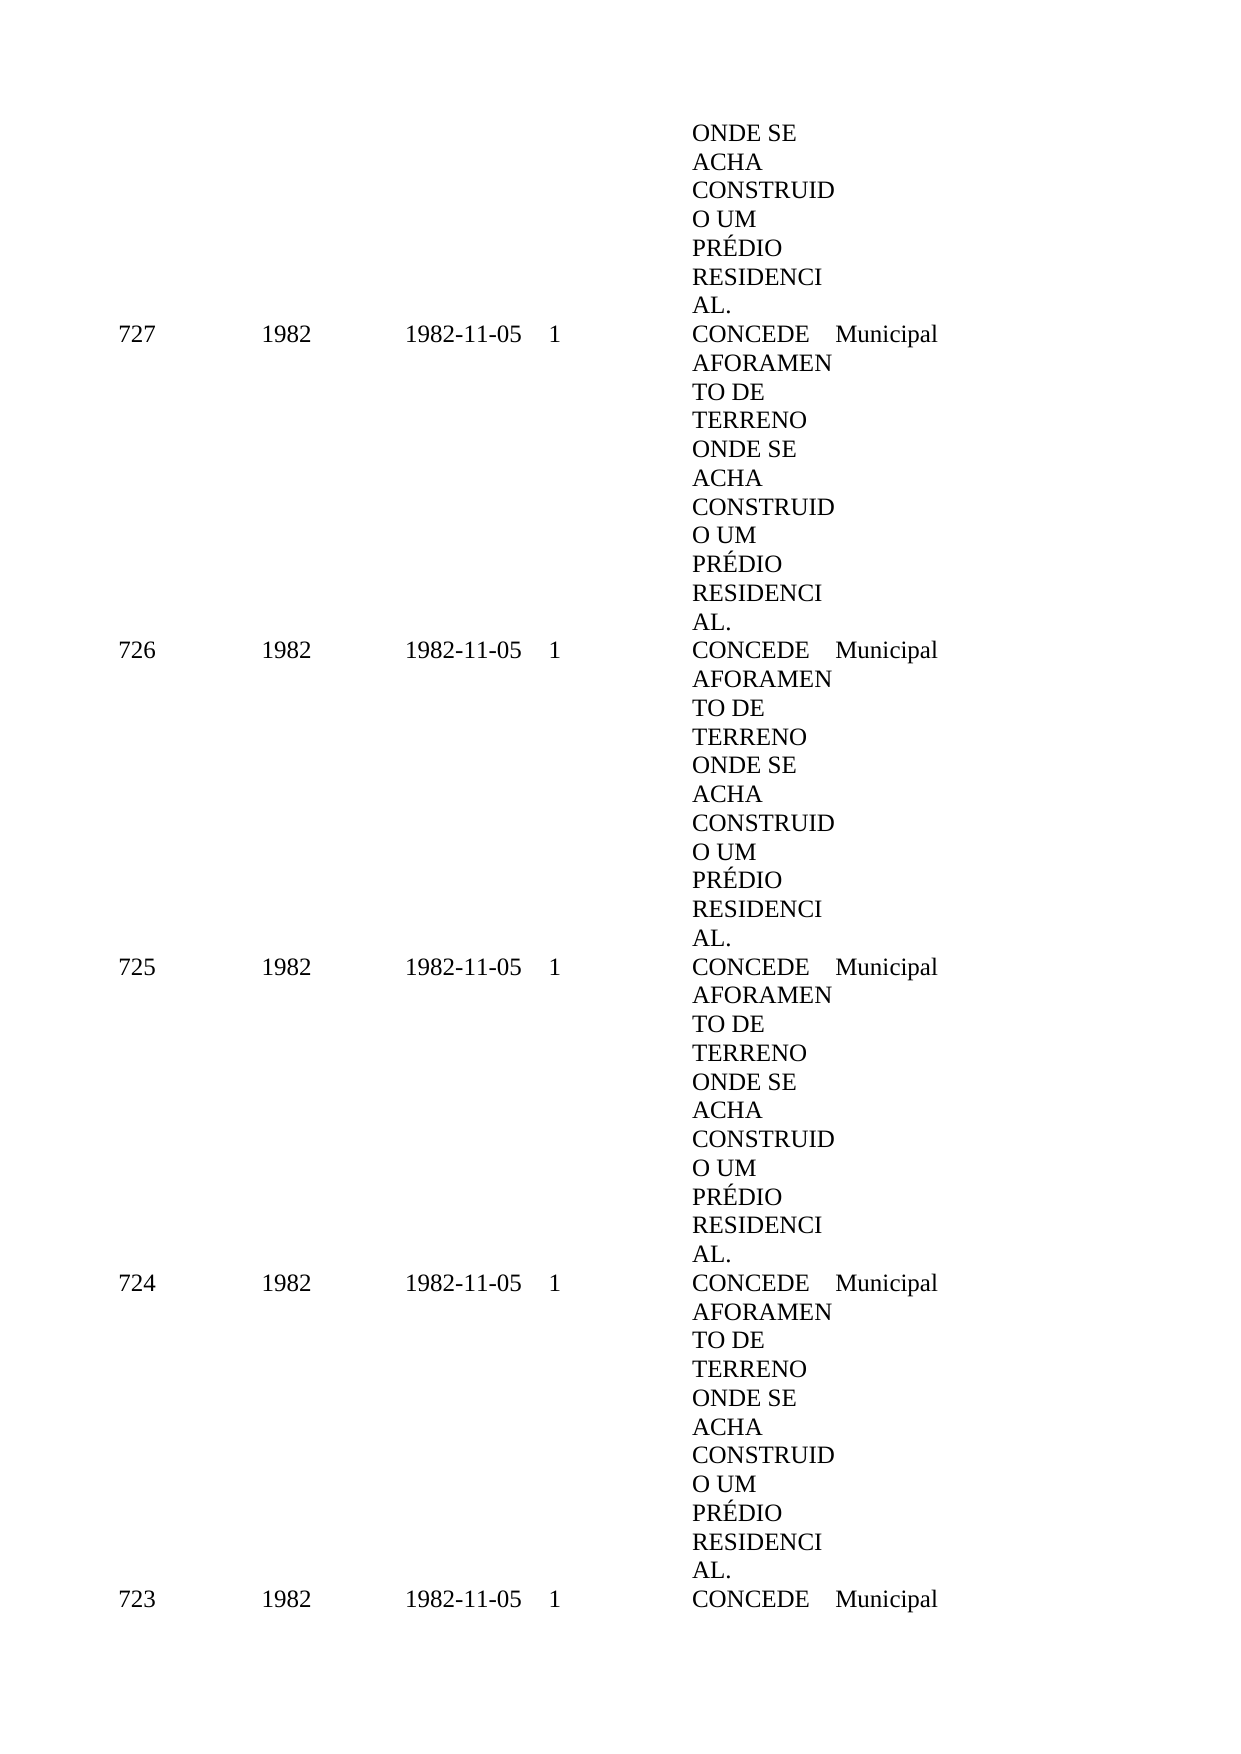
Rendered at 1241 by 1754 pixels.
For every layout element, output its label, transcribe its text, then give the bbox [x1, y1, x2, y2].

table_cell 1 [548, 952, 692, 1268]
table_cell CONCEDE AFORAMENTO DE TERRENO ONDE SE ACHA CONSTRUIDO UM PRÉDIO RESIDENCIAL. [692, 1268, 835, 1584]
table_cell [261, 118, 405, 319]
table_cell [405, 118, 548, 319]
table_cell 1 [548, 1268, 692, 1584]
table_cell 1 [548, 319, 692, 636]
table_cell 724 [118, 1268, 261, 1584]
table_cell 723 [118, 1584, 261, 1613]
table_cell [979, 636, 1122, 952]
table_cell [979, 319, 1122, 636]
table_cell 1982 [261, 636, 405, 952]
table_cell 1982-11-05 [405, 319, 548, 636]
table_cell 1982-11-05 [405, 1268, 548, 1584]
table_cell [979, 1268, 1122, 1584]
table_cell Municipal [835, 636, 979, 952]
table_cell 1982-11-05 [405, 952, 548, 1268]
table_cell 1 [548, 636, 692, 952]
table_cell 1982-11-05 [405, 636, 548, 952]
table_cell 1 [548, 1584, 692, 1613]
table_cell Municipal [835, 1268, 979, 1584]
table_cell CONCEDE AFORAMENTO DE TERRENO ONDE SE ACHA CONSTRUIDO UM PRÉDIO RESIDENCIAL. [692, 319, 835, 636]
table_cell [835, 118, 979, 319]
table_cell Municipal [835, 319, 979, 636]
table_cell 1982 [261, 952, 405, 1268]
table_cell [118, 118, 261, 319]
table_cell ONDE SE ACHA CONSTRUIDO UM PRÉDIO RESIDENCIAL. [692, 118, 835, 319]
table_cell 1982 [261, 1584, 405, 1613]
table_cell [548, 118, 692, 319]
table_cell CONCEDE [692, 1584, 835, 1613]
table_cell 727 [118, 319, 261, 636]
table_cell [979, 1584, 1122, 1613]
table_cell Municipal [835, 1584, 979, 1613]
table_cell CONCEDE AFORAMENTO DE TERRENO ONDE SE ACHA CONSTRUIDO UM PRÉDIO RESIDENCIAL. [692, 952, 835, 1268]
table_cell 1982 [261, 319, 405, 636]
table_cell 1982-11-05 [405, 1584, 548, 1613]
table_cell 726 [118, 636, 261, 952]
table_cell 725 [118, 952, 261, 1268]
table_cell [979, 118, 1122, 319]
table_cell 1982 [261, 1268, 405, 1584]
table_cell [979, 952, 1122, 1268]
table_cell Municipal [835, 952, 979, 1268]
table_cell CONCEDE AFORAMENTO DE TERRENO ONDE SE ACHA CONSTRUIDO UM PRÉDIO RESIDENCIAL. [692, 636, 835, 952]
